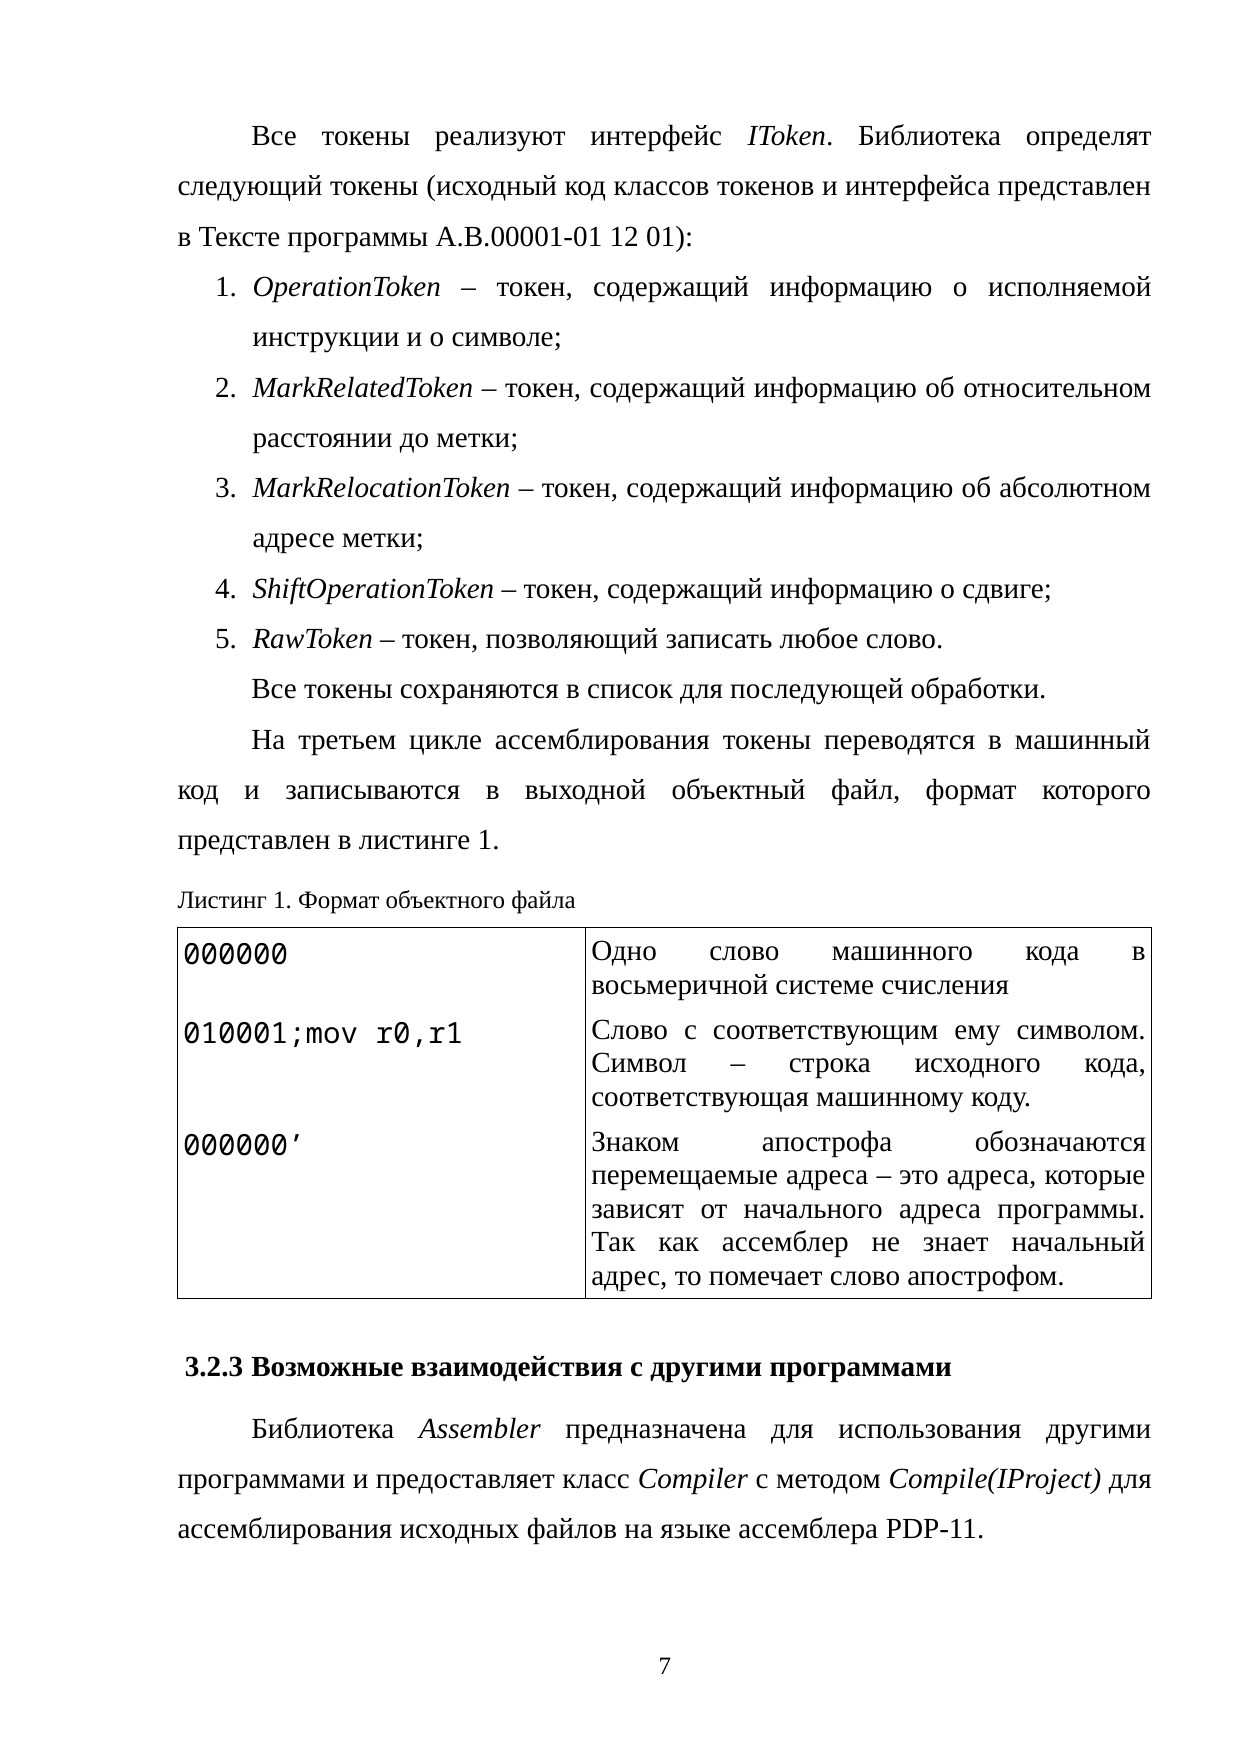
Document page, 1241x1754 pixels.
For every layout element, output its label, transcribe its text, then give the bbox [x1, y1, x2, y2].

text Библиотека Assembler предназначена для использования другими программами и предоставляет класс Compiler с методом Compile(IProject) для ассемблирования исходных файлов на языке ассемблера PDP-11. [177, 1411, 1152, 1545]
list OperationToken – токен, содержащий информацию о исполняемой инструкции и о символе; [215, 269, 1152, 353]
list MarkRelocationToken – токен, содержащий информацию об абсолютном адресе метки; [215, 470, 1152, 554]
text На третьем цикле ассемблирования токены переводятся в машинный код и записываются в выходной объектный файл, формат которого представлен в листинге 1. [177, 722, 1152, 856]
list MarkRelatedToken – токен, содержащий информацию об относительном расстоянии до метки; [215, 370, 1152, 453]
table_cell 000000’ [178, 1118, 585, 1297]
table_cell Слово с соответствующим ему символом. Символ – строка исходного кода, соответствующая машинному коду. [586, 1006, 1151, 1118]
text Все токены сохраняются в список для последующей обработки. [177, 672, 1152, 705]
list RawToken – токен, позволяющий записать любое слово. [215, 621, 1152, 655]
text Все токены реализуют интерфейс IToken. Библиотека определят следующий токены (исходный код классов токенов и интерфейса представлен в Тексте программы А.В.00001-01 12 01): [177, 118, 1152, 252]
table_cell Знаком апострофа обозначаются перемещаемые адреса – это адреса, которые зависят от начального адреса программы. Так как ассемблер не знает начальный адрес, то помечает слово апострофом. [586, 1118, 1151, 1297]
table_header Одно слово машинного кода в восьмеричной системе счисления [586, 928, 1151, 1006]
list ShiftOperationToken – токен, содержащий информацию о сдвиге; [215, 571, 1152, 604]
subtitle Возможные взаимодействия с другими программами [177, 1349, 1152, 1382]
table_cell 010001;mov r0,r1 [178, 1006, 585, 1118]
text Листинг 1. Формат объектного файла [177, 885, 1152, 914]
table_header 000000 [178, 928, 585, 1006]
